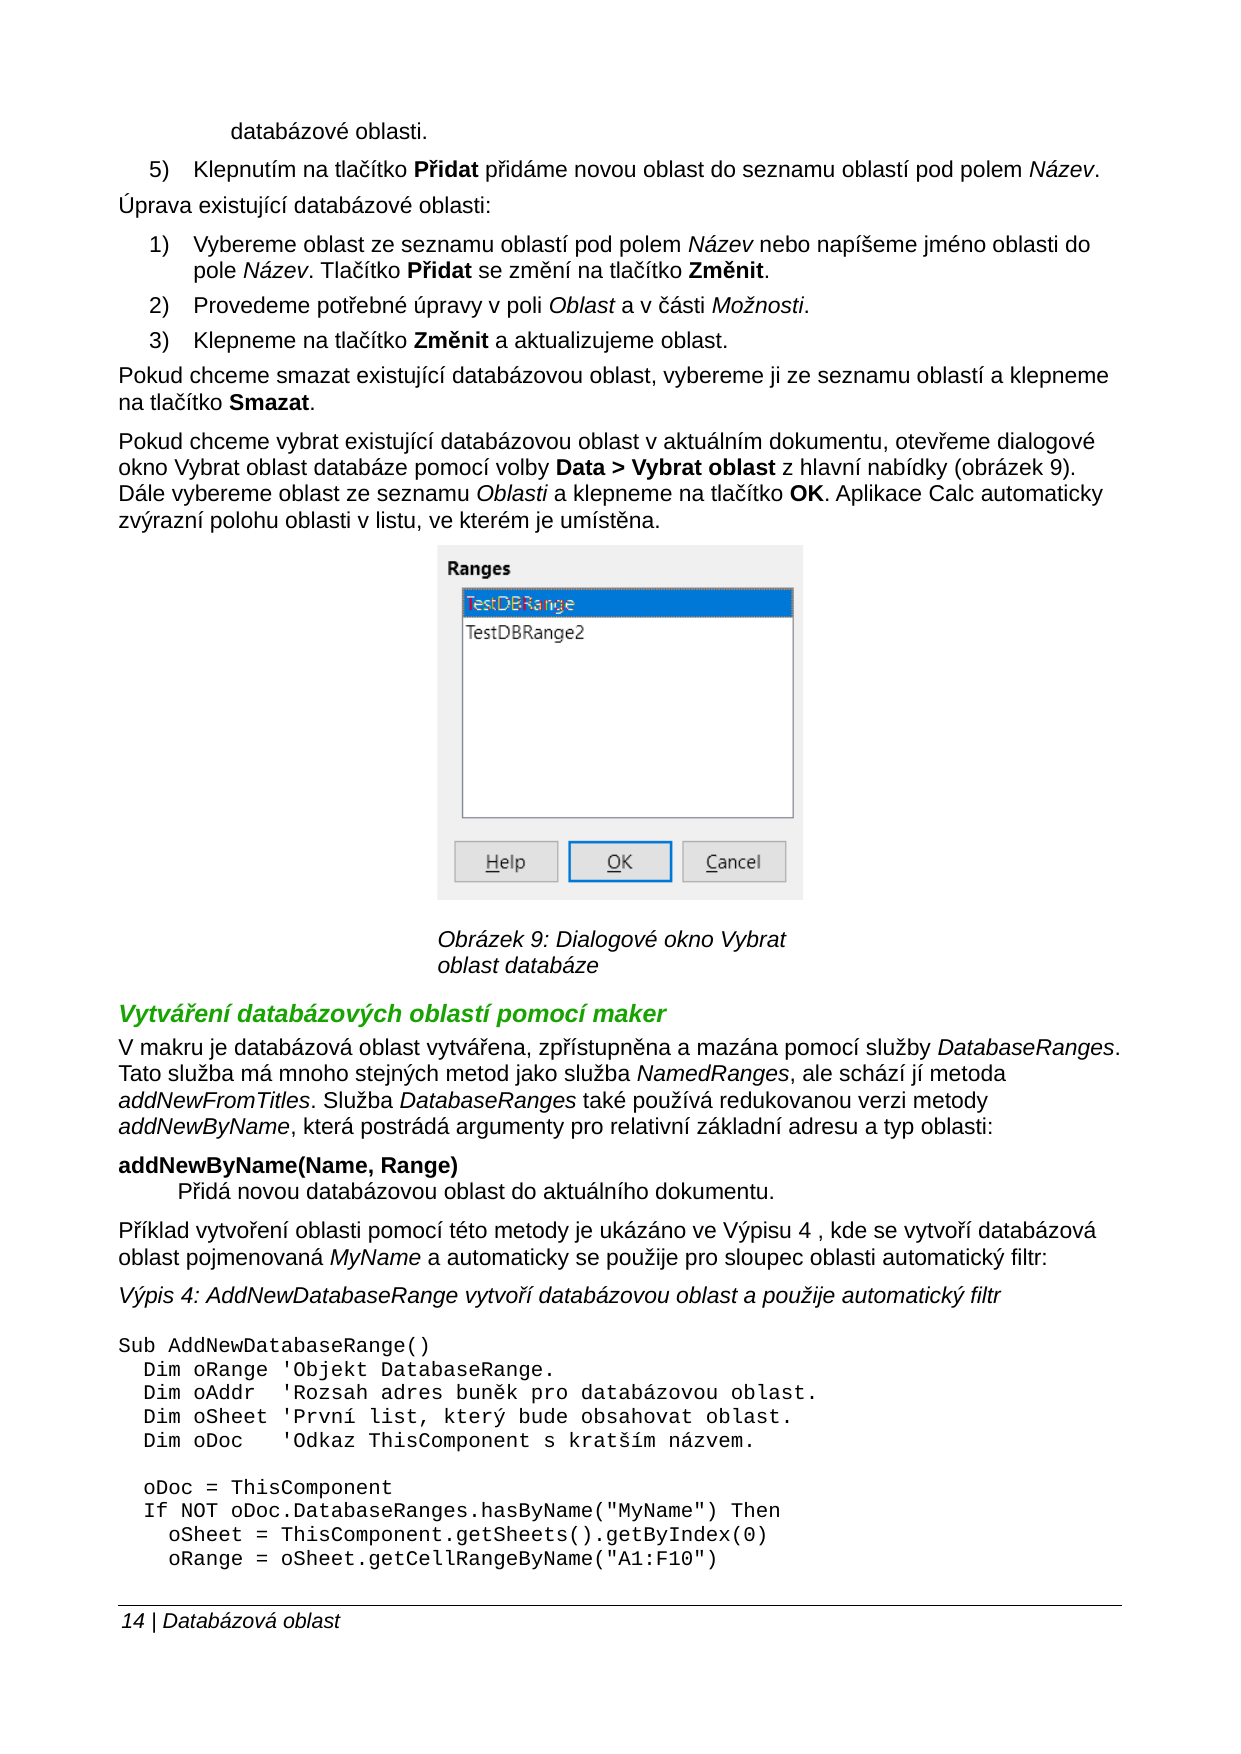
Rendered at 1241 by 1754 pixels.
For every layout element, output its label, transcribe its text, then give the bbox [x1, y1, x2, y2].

text oDoc = ThisComponent [118, 1477, 1122, 1501]
text Dim oDoc 'Odkaz ThisComponent s kratším názvem. [118, 1429, 1122, 1453]
list Vybereme oblast ze seznamu oblastí pod polem Název nebo napíšeme jméno oblasti do pole Název. Tlačítko Přidat se změní na tlačítko Změnit. [169, 231, 1122, 283]
list Klepneme na tlačítko Změnit a aktualizujeme oblast. [169, 327, 1122, 354]
text oSheet = ThisComponent.getSheets().getByIndex(0) [118, 1524, 1122, 1548]
text Výpis 4: AddNewDatabaseRange vytvoří databázovou oblast a použije automatický filtr [118, 1282, 1122, 1309]
text Přidá novou databázovou oblast do aktuálního dokumentu. [177, 1178, 1122, 1204]
list databázové oblasti. [192, 118, 1122, 144]
text oRange = oSheet.getCellRangeByName("A1:F10") [118, 1548, 1122, 1571]
text Úprava existující databázové oblasti: [118, 192, 1122, 218]
text addNewByName(Name, Range) [118, 1152, 1122, 1178]
text Pokud chceme vybrat existující databázovou oblast v aktuálním dokumentu, otevřeme dialogové okno Vybrat oblast databáze pomocí volby Data > Vybrat oblast z hlavní nabídky (obrázek 9). Dále vybereme oblast ze seznamu Oblasti a klepneme na tlačítko OK. Aplikace Calc automaticky zvýrazní polohu oblasti v listu, ve kterém je umístěna. [118, 428, 1122, 533]
text Dim oSheet 'První list, který bude obsahovat oblast. [118, 1406, 1122, 1429]
text Dim oRange 'Objekt DatabaseRange. [118, 1359, 1122, 1382]
text V makru je databázová oblast vytvářena, zpřístupněna a mazána pomocí služby DatabaseRanges. Tato služba má mnoho stejných metod jako služba NamedRanges, ale schází jí metoda addNewFromTitles. Služba DatabaseRanges také používá redukovanou verzi metody addNewByName, která postrádá argumenty pro relativní základní adresu a typ oblasti: [118, 1034, 1122, 1139]
text Sub AddNewDatabaseRange() [118, 1335, 1122, 1359]
list Klepnutím na tlačítko Přidat přidáme novou oblast do seznamu oblastí pod polem Název. [169, 156, 1122, 183]
text Obrázek 9: Dialogové okno Vybrat oblast databáze [437, 900, 803, 979]
picture [437, 545, 804, 900]
text If NOT oDoc.DatabaseRanges.hasByName("MyName") Then [118, 1501, 1122, 1524]
list Provedeme potřebné úpravy v poli Oblast a v části Možnosti. [169, 292, 1122, 318]
subtitle Vytváření databázových oblastí pomocí maker [118, 999, 1122, 1028]
text Příklad vytvoření oblasti pomocí této metody je ukázáno ve Výpisu 4 , kde se vytvoří databázová oblast pojmenovaná MyName a automaticky se použije pro sloupec oblasti automatický filtr: [118, 1217, 1122, 1270]
text Dim oAddr 'Rozsah adres buněk pro databázovou oblast. [118, 1382, 1122, 1406]
text Pokud chceme smazat existující databázovou oblast, vybereme ji ze seznamu oblastí a klepneme na tlačítko Smazat. [118, 362, 1122, 415]
